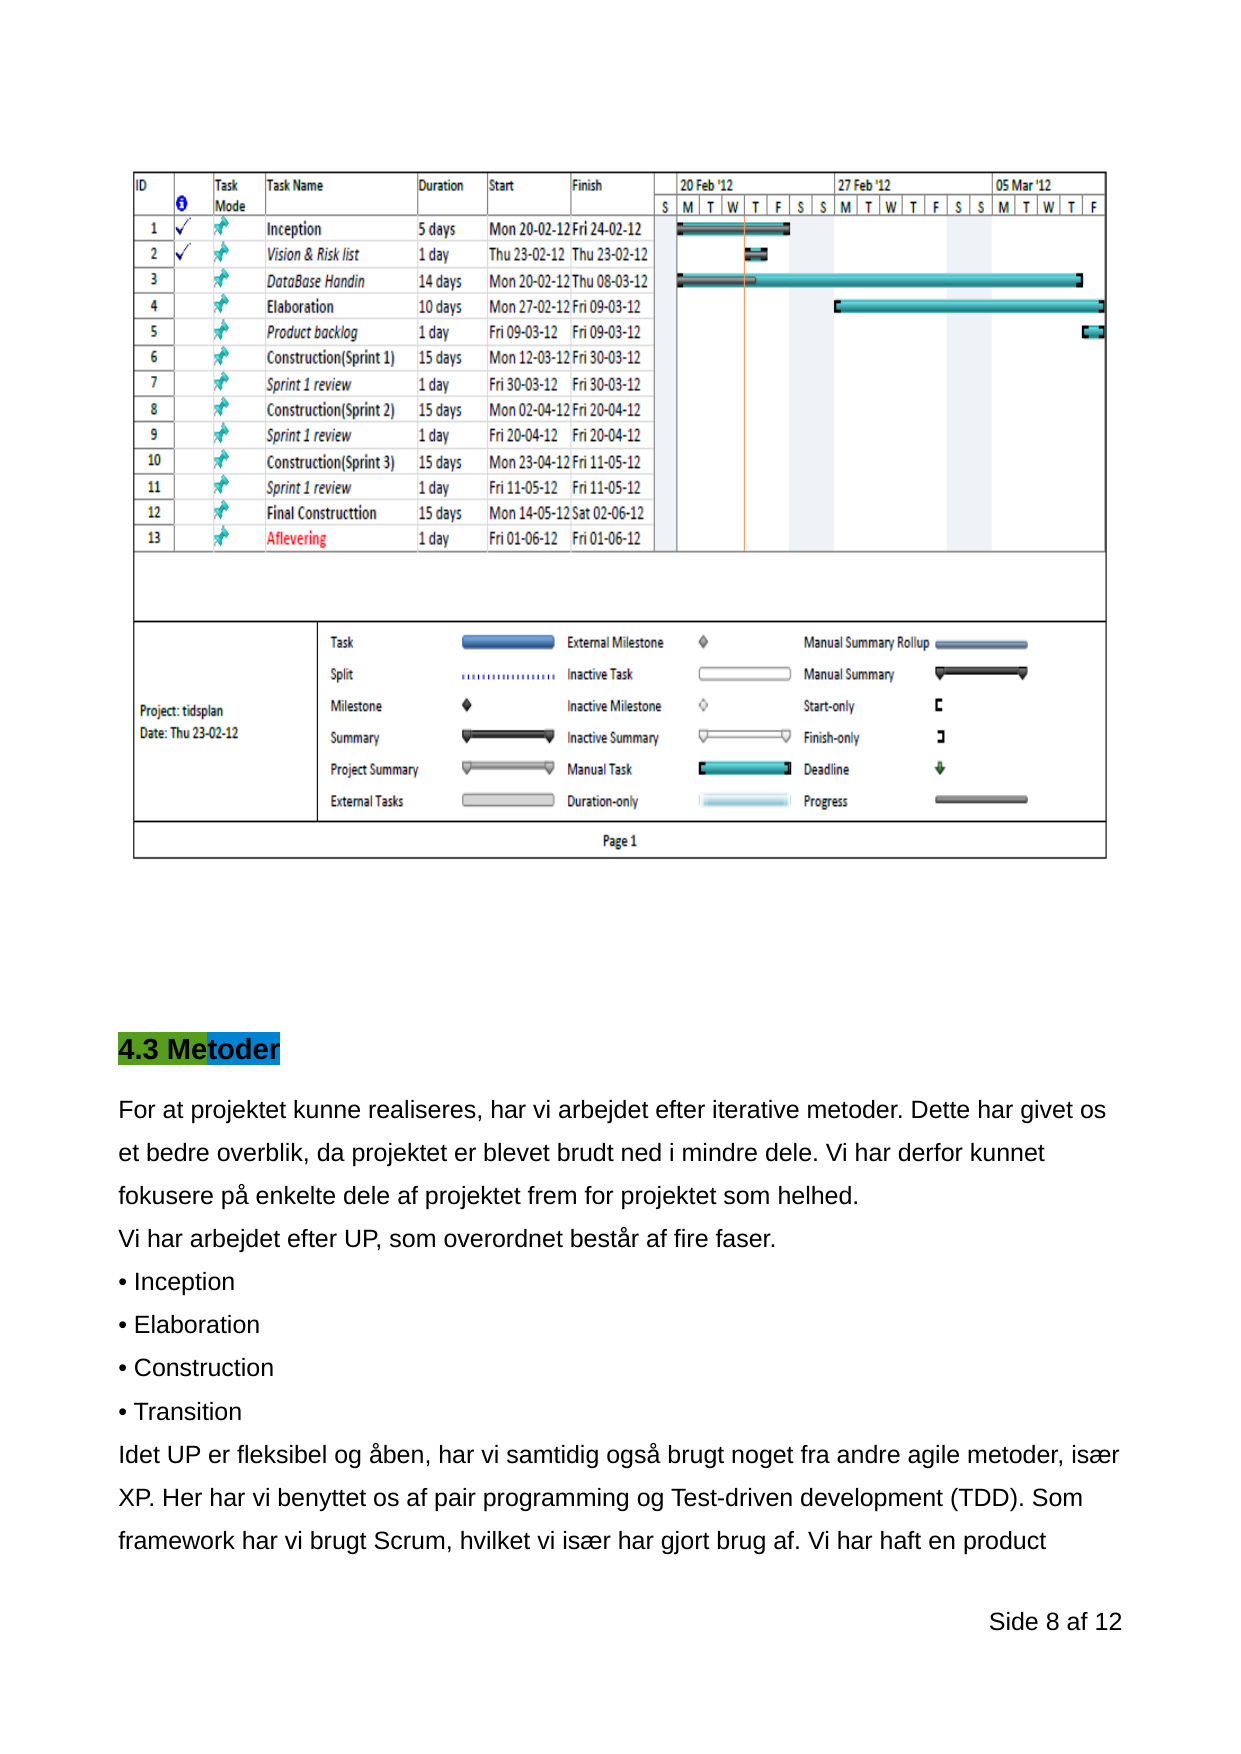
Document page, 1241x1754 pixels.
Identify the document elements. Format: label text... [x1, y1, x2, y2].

text • Inception [118, 1267, 1122, 1296]
text • Transition [118, 1397, 1122, 1425]
text • Construction [118, 1353, 1122, 1382]
text • Elaboration [118, 1310, 1122, 1339]
subtitle 4.3 Metoder [118, 1032, 1122, 1065]
text For at projektet kunne realiseres, har vi arbejdet efter iterative metoder. Dette har givet os [118, 1095, 1122, 1123]
text Idet UP er fleksibel og åben, har vi samtidig også brugt noget fra andre agile metoder, især XP. Her har vi benyttet os af pair programming og Test-driven development (TDD). Som framework har vi brugt Scrum, hvilket vi især har gjort brug af. Vi har haft en product [118, 1440, 1122, 1555]
text et bedre overblik, da projektet er blevet brudt ned i mindre dele. Vi har derfor kunnet [118, 1138, 1122, 1167]
text fokusere på enkelte dele af projektet frem for projektet som helhed. [118, 1181, 1122, 1210]
text Vi har arbejdet efter UP, som overordnet består af fire faser. [118, 1224, 1122, 1253]
